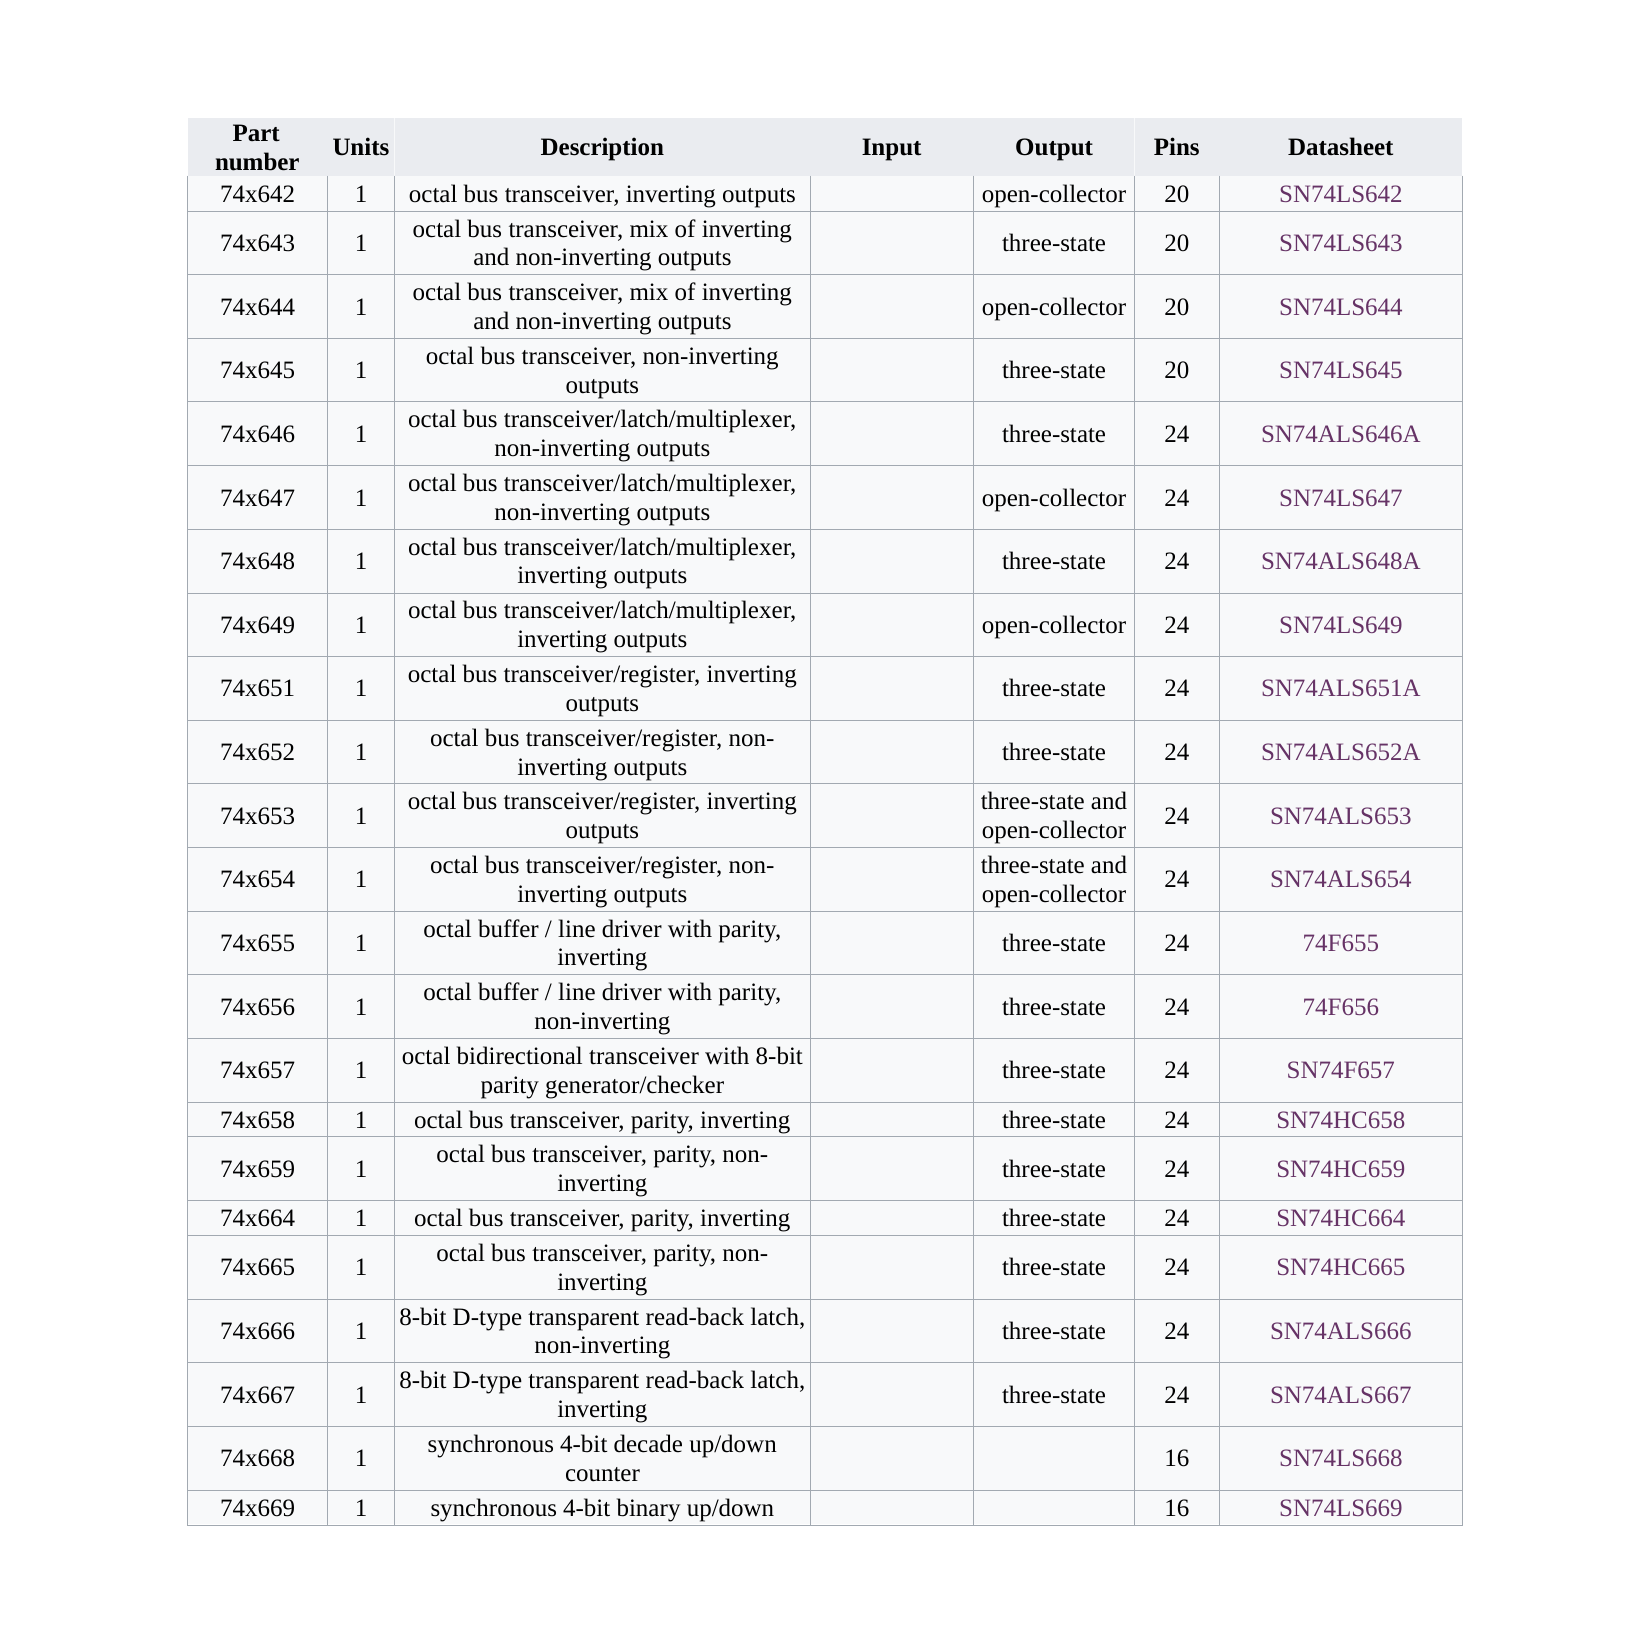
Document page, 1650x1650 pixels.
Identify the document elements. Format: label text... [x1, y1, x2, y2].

table_cell 74x669 [188, 1491, 327, 1524]
table_cell 20 [1135, 275, 1219, 338]
table_cell 24 [1135, 1201, 1219, 1235]
table_cell three-state [974, 1236, 1134, 1299]
table_cell octal bus transceiver/latch/multiplexer, inverting outputs [395, 530, 810, 592]
table_cell synchronous 4-bit binary up/down [395, 1491, 810, 1524]
table_cell three-state [974, 1300, 1134, 1362]
table_cell 1 [328, 212, 394, 274]
table_cell three-state [974, 1039, 1134, 1102]
table_cell [811, 176, 973, 211]
table_cell [811, 1427, 973, 1489]
table_cell three-state [974, 1137, 1134, 1200]
table_cell 74x645 [188, 339, 327, 401]
table_cell octal bus transceiver, parity, non-inverting [395, 1236, 810, 1299]
table_cell three-state and open-collector [974, 784, 1134, 847]
table_cell 24 [1135, 721, 1219, 783]
table_cell 74x649 [188, 594, 327, 656]
table_cell 24 [1135, 402, 1219, 465]
table_cell SN74LS642 [1220, 176, 1462, 211]
table_cell 74x666 [188, 1300, 327, 1362]
table_cell SN74ALS646A [1220, 402, 1462, 465]
table_cell 24 [1135, 657, 1219, 720]
table_cell [811, 212, 973, 274]
table_cell 16 [1135, 1427, 1219, 1489]
table_cell octal bus transceiver, inverting outputs [395, 176, 810, 211]
table_cell open-collector [974, 275, 1134, 338]
table_cell [974, 1427, 1134, 1489]
table_cell [811, 1300, 973, 1362]
table_cell 74x668 [188, 1427, 327, 1489]
table_cell 74x659 [188, 1137, 327, 1200]
table_cell octal buffer / line driver with parity, inverting [395, 912, 810, 974]
table_cell octal bidirectional transceiver with 8-bit parity generator/checker [395, 1039, 810, 1102]
table_cell 74x654 [188, 848, 327, 911]
table_cell [811, 1039, 973, 1102]
table_cell SN74LS649 [1220, 594, 1462, 656]
table_cell 16 [1135, 1491, 1219, 1524]
table_cell [811, 721, 973, 783]
table_header Pins [1135, 118, 1219, 176]
table_cell three-state [974, 721, 1134, 783]
table_cell [811, 1201, 973, 1235]
table_cell 1 [328, 848, 394, 911]
table_cell 1 [328, 1491, 394, 1524]
table_cell octal bus transceiver, mix of inverting and non-inverting outputs [395, 275, 810, 338]
table_cell SN74ALS666 [1220, 1300, 1462, 1362]
table_cell 1 [328, 176, 394, 211]
table_cell SN74LS643 [1220, 212, 1462, 274]
table_cell [811, 466, 973, 529]
table_cell SN74ALS648A [1220, 530, 1462, 592]
table_cell 74x652 [188, 721, 327, 783]
table_cell 24 [1135, 848, 1219, 911]
table_cell 8-bit D-type transparent read-back latch, inverting [395, 1363, 810, 1426]
table_cell [811, 339, 973, 401]
table_cell synchronous 4-bit decade up/down counter [395, 1427, 810, 1489]
table_cell three-state [974, 912, 1134, 974]
table_cell 24 [1135, 1300, 1219, 1362]
table_cell 1 [328, 594, 394, 656]
table_cell [811, 1137, 973, 1200]
table_cell 1 [328, 530, 394, 592]
table_cell open-collector [974, 594, 1134, 656]
table_cell 1 [328, 1201, 394, 1235]
table_cell 1 [328, 1103, 394, 1136]
table_cell octal bus transceiver/latch/multiplexer, non-inverting outputs [395, 402, 810, 465]
table_header Description [395, 118, 810, 176]
table_cell [811, 657, 973, 720]
table_cell octal bus transceiver, parity, non-inverting [395, 1137, 810, 1200]
table_header Output [973, 118, 1134, 176]
table_cell [811, 784, 973, 847]
table_cell 74x664 [188, 1201, 327, 1235]
table_cell three-state [974, 1103, 1134, 1136]
table_cell three-state [974, 212, 1134, 274]
table_cell [974, 1491, 1134, 1524]
table_cell 1 [328, 339, 394, 401]
table_cell three-state [974, 339, 1134, 401]
table_cell three-state and open-collector [974, 848, 1134, 911]
table_cell 24 [1135, 1039, 1219, 1102]
table_cell 1 [328, 275, 394, 338]
table_cell [811, 1103, 973, 1136]
table_cell octal bus transceiver/latch/multiplexer, inverting outputs [395, 594, 810, 656]
table_cell three-state [974, 657, 1134, 720]
table_cell three-state [974, 975, 1134, 1038]
table_cell SN74ALS652A [1220, 721, 1462, 783]
table_cell three-state [974, 530, 1134, 592]
table_cell 1 [328, 912, 394, 974]
table_cell 74x647 [188, 466, 327, 529]
table_cell 24 [1135, 912, 1219, 974]
table_cell 24 [1135, 975, 1219, 1038]
table_cell SN74LS668 [1220, 1427, 1462, 1489]
table_cell SN74LS645 [1220, 339, 1462, 401]
table_cell [811, 402, 973, 465]
table_header Input [810, 118, 973, 176]
table_cell [811, 1363, 973, 1426]
table_cell 20 [1135, 176, 1219, 211]
table_cell 24 [1135, 1103, 1219, 1136]
table_cell SN74LS669 [1220, 1491, 1462, 1524]
table_cell three-state [974, 1363, 1134, 1426]
table_cell 1 [328, 1427, 394, 1489]
table_cell octal bus transceiver, parity, inverting [395, 1201, 810, 1235]
table_cell SN74HC664 [1220, 1201, 1462, 1235]
table_cell 24 [1135, 594, 1219, 656]
table_cell [811, 594, 973, 656]
table_cell SN74F657 [1220, 1039, 1462, 1102]
table_cell 20 [1135, 339, 1219, 401]
table_cell 1 [328, 466, 394, 529]
table_cell octal bus transceiver, non-inverting outputs [395, 339, 810, 401]
table_header Units [327, 118, 394, 176]
table_cell 24 [1135, 1363, 1219, 1426]
table_cell SN74ALS654 [1220, 848, 1462, 911]
table_header Part number [188, 118, 327, 176]
table_cell 20 [1135, 212, 1219, 274]
table_cell octal bus transceiver/latch/multiplexer, non-inverting outputs [395, 466, 810, 529]
table_cell SN74LS644 [1220, 275, 1462, 338]
table_cell 1 [328, 1039, 394, 1102]
table_cell SN74ALS651A [1220, 657, 1462, 720]
table_cell 74x643 [188, 212, 327, 274]
table_cell SN74ALS653 [1220, 784, 1462, 847]
table_cell 74F655 [1220, 912, 1462, 974]
table_cell 74x658 [188, 1103, 327, 1136]
table_cell 1 [328, 402, 394, 465]
table_cell 74x644 [188, 275, 327, 338]
table_cell 74F656 [1220, 975, 1462, 1038]
table_cell open-collector [974, 466, 1134, 529]
table_cell [811, 848, 973, 911]
table_cell SN74HC665 [1220, 1236, 1462, 1299]
table_cell 74x667 [188, 1363, 327, 1426]
table_cell octal bus transceiver, mix of inverting and non-inverting outputs [395, 212, 810, 274]
table_cell 24 [1135, 1137, 1219, 1200]
table_cell 74x646 [188, 402, 327, 465]
table_cell [811, 912, 973, 974]
table_cell octal bus transceiver/register, non-inverting outputs [395, 721, 810, 783]
table_cell [811, 1236, 973, 1299]
table_cell SN74HC659 [1220, 1137, 1462, 1200]
table_cell octal bus transceiver/register, inverting outputs [395, 784, 810, 847]
table_cell open-collector [974, 176, 1134, 211]
table_cell 1 [328, 975, 394, 1038]
table_cell [811, 530, 973, 592]
table_cell 1 [328, 1363, 394, 1426]
table_cell 1 [328, 1137, 394, 1200]
table_header Datasheet [1219, 118, 1462, 176]
table_cell 24 [1135, 784, 1219, 847]
table_cell 74x655 [188, 912, 327, 974]
table_cell SN74HC658 [1220, 1103, 1462, 1136]
table_cell SN74ALS667 [1220, 1363, 1462, 1426]
table_cell octal buffer / line driver with parity, non-inverting [395, 975, 810, 1038]
table_cell 74x657 [188, 1039, 327, 1102]
table_cell 74x665 [188, 1236, 327, 1299]
table_cell 1 [328, 1236, 394, 1299]
table_cell 74x648 [188, 530, 327, 592]
table_cell SN74LS647 [1220, 466, 1462, 529]
table_cell 1 [328, 784, 394, 847]
table_cell 74x653 [188, 784, 327, 847]
table_cell 8-bit D-type transparent read-back latch, non-inverting [395, 1300, 810, 1362]
table_cell 74x642 [188, 176, 327, 211]
table_cell [811, 275, 973, 338]
table_cell three-state [974, 402, 1134, 465]
table_cell 1 [328, 1300, 394, 1362]
table_cell [811, 975, 973, 1038]
table_cell 24 [1135, 530, 1219, 592]
table_cell three-state [974, 1201, 1134, 1235]
table_cell [811, 1491, 973, 1524]
table_cell 74x656 [188, 975, 327, 1038]
table_cell octal bus transceiver/register, inverting outputs [395, 657, 810, 720]
table_cell octal bus transceiver/register, non-inverting outputs [395, 848, 810, 911]
table_cell 24 [1135, 1236, 1219, 1299]
table_cell 74x651 [188, 657, 327, 720]
table_cell 1 [328, 721, 394, 783]
table_cell octal bus transceiver, parity, inverting [395, 1103, 810, 1136]
table_cell 1 [328, 657, 394, 720]
table_cell 24 [1135, 466, 1219, 529]
